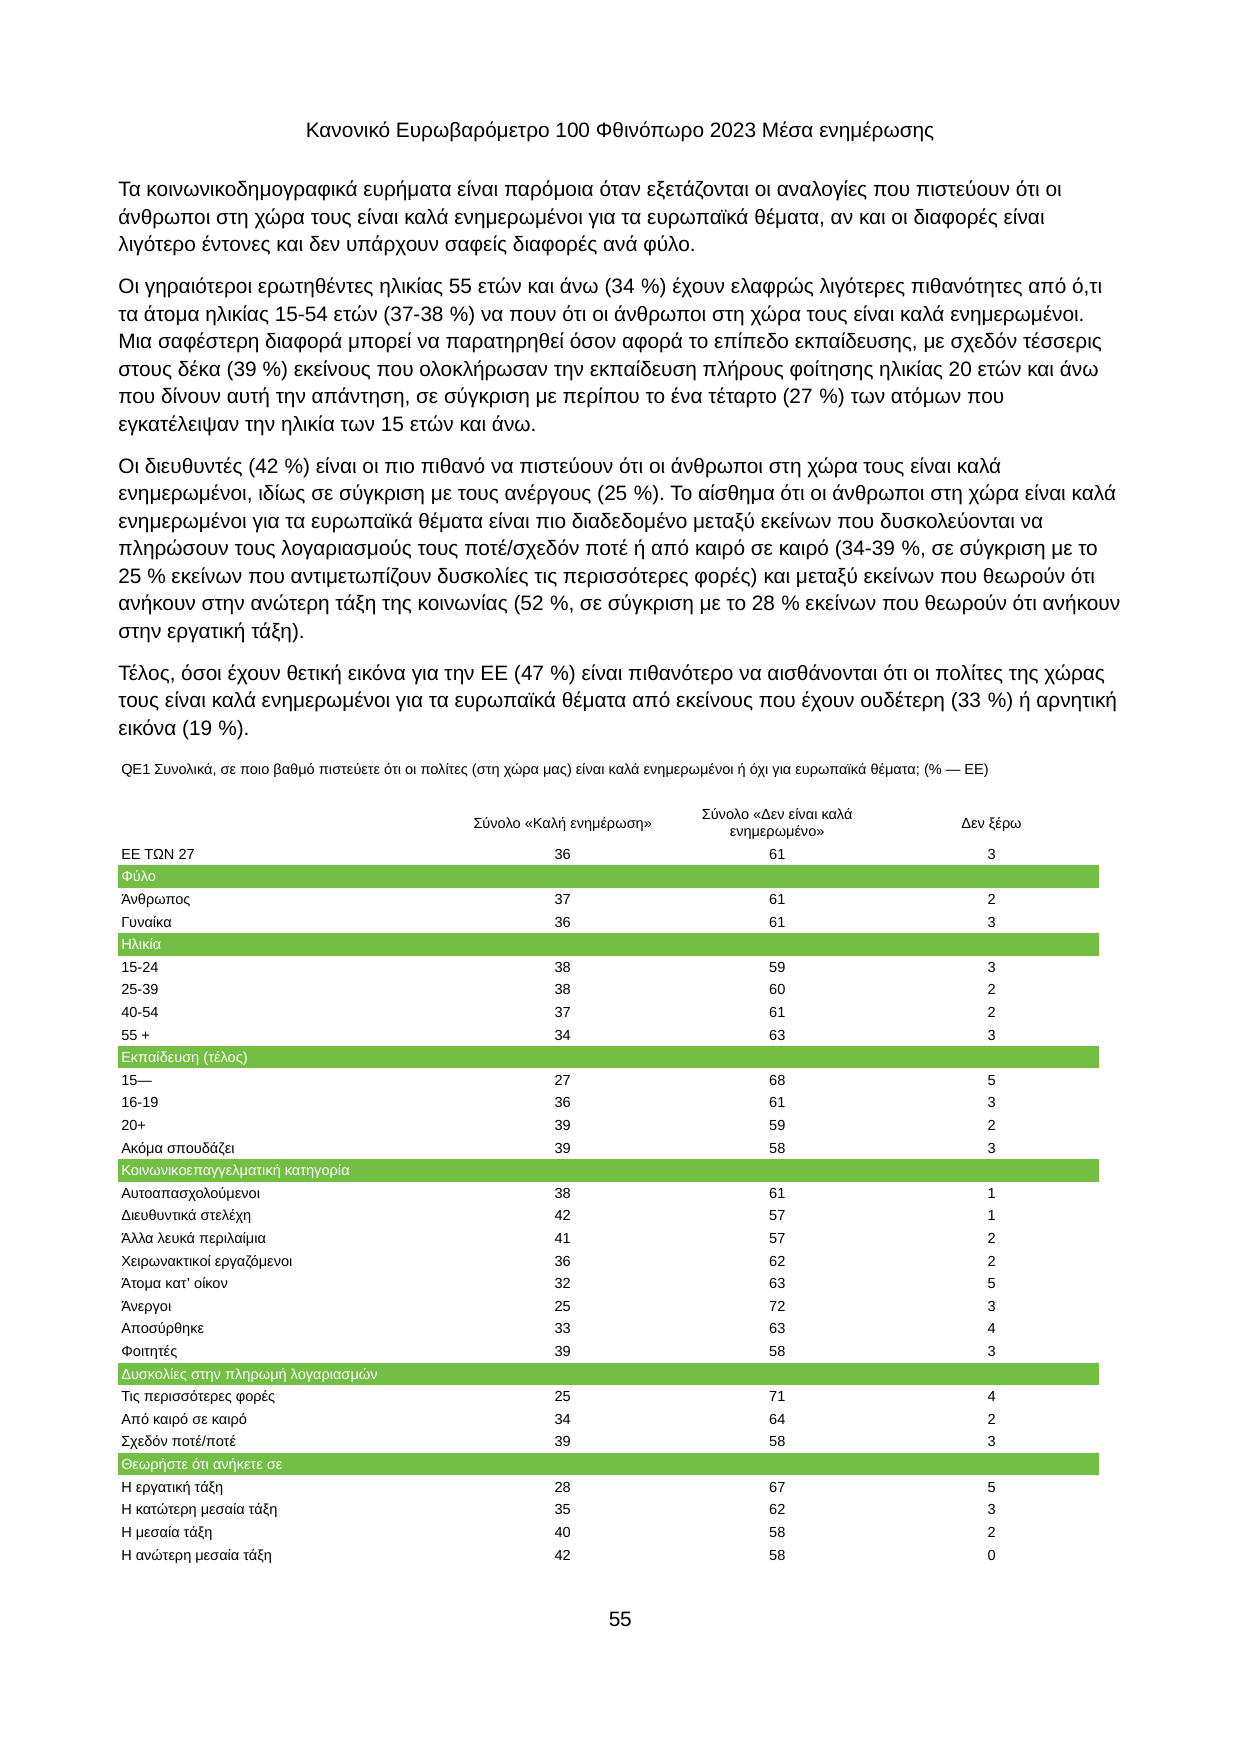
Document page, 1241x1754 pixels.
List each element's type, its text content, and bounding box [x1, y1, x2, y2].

table_cell 60 [670, 978, 884, 1001]
table_cell 64 [670, 1408, 884, 1430]
table_cell 33 [455, 1317, 670, 1340]
table_cell 38 [455, 1182, 670, 1204]
table_cell 55 + [118, 1023, 455, 1046]
table_cell Σχεδόν ποτέ/ποτέ [118, 1430, 455, 1453]
table_cell 3 [884, 956, 1099, 978]
text Οι γηραιότεροι ερωτηθέντες ηλικίας 55 ετών και άνω (34 %) έχουν ελαφρώς λιγότερες πιθανότητες από ό,τι τα άτομα ηλικίας 15-54 ετών (37-38 %) να πουν ότι οι άνθρωποι στη χώρα τους είναι καλά ενημερωμένοι. Μια σαφέστερη διαφορά μπορεί να παρατηρηθεί όσον αφορά το επίπεδο εκπαίδευσης, με σχεδόν τέσσερις στους δέκα (39 %) εκείνους που ολοκλήρωσαν την εκπαίδευση πλήρους φοίτησης ηλικίας 20 ετών και άνω που δίνουν αυτή την απάντηση, σε σύγκριση με περίπου το ένα τέταρτο (27 %) των ατόμων που εγκατέλειψαν την ηλικία των 15 ετών και άνω. [118, 274, 1122, 436]
table_cell 2 [884, 1408, 1099, 1430]
table_cell 58 [670, 1136, 884, 1159]
table_cell [884, 1159, 1099, 1182]
table_cell 3 [884, 1136, 1099, 1159]
table_cell Ακόμα σπουδάζει [118, 1136, 455, 1159]
table_cell ΕΕ ΤΩΝ 27 [118, 843, 455, 865]
table_cell 61 [670, 1001, 884, 1023]
table_cell Άλλα λευκά περιλαίμια [118, 1227, 455, 1249]
table_cell 42 [455, 1543, 670, 1566]
table_cell Άτομα κατ’ οίκον [118, 1272, 455, 1294]
table_cell [884, 865, 1099, 888]
table_cell 3 [884, 1091, 1099, 1114]
table_cell Άνθρωπος [118, 888, 455, 910]
table_cell [884, 1363, 1099, 1385]
table_cell Σύνολο «Καλή ενημέρωση» [455, 803, 670, 842]
table_cell 59 [670, 1114, 884, 1136]
table_cell Η κατώτερη μεσαία τάξη [118, 1498, 455, 1521]
table_cell Η εργατική τάξη [118, 1475, 455, 1498]
table_cell 2 [884, 978, 1099, 1001]
table_cell [455, 1363, 670, 1385]
table_cell Ηλικία [118, 933, 455, 956]
table_cell 5 [884, 1069, 1099, 1091]
table_cell 3 [884, 910, 1099, 933]
table_cell [884, 781, 1099, 803]
table_cell 63 [670, 1023, 884, 1046]
table_cell Διευθυντικά στελέχη [118, 1204, 455, 1227]
table_cell 3 [884, 1498, 1099, 1521]
table_cell 61 [670, 1182, 884, 1204]
table_cell Χειρωνακτικοί εργαζόμενοι [118, 1249, 455, 1272]
table_cell 5 [884, 1272, 1099, 1294]
table_cell 41 [455, 1227, 670, 1249]
table_cell [455, 781, 670, 803]
table_cell 61 [670, 910, 884, 933]
table_cell [118, 781, 455, 803]
table_cell 3 [884, 1295, 1099, 1317]
table_cell 15-24 [118, 956, 455, 978]
table_cell Δεν ξέρω [884, 803, 1099, 842]
table_cell 34 [455, 1408, 670, 1430]
table_cell [670, 1453, 884, 1475]
table_cell 25 [455, 1385, 670, 1408]
table_cell 59 [670, 956, 884, 978]
table_cell 42 [455, 1204, 670, 1227]
table_cell 36 [455, 843, 670, 865]
table_cell 63 [670, 1317, 884, 1340]
table_cell [670, 781, 884, 803]
table_cell [670, 1363, 884, 1385]
table_cell 3 [884, 843, 1099, 865]
table_cell 3 [884, 1023, 1099, 1046]
table_cell 40 [455, 1521, 670, 1543]
table_cell 36 [455, 1249, 670, 1272]
table_cell 1 [884, 1182, 1099, 1204]
table_cell [670, 1159, 884, 1182]
table_cell 61 [670, 843, 884, 865]
table_cell 2 [884, 1227, 1099, 1249]
table_cell 35 [455, 1498, 670, 1521]
table_cell Δυσκολίες στην πληρωμή λογαριασμών [118, 1363, 455, 1385]
table_cell 16-19 [118, 1091, 455, 1114]
table_cell Η ανώτερη μεσαία τάξη [118, 1543, 455, 1566]
table_cell Από καιρό σε καιρό [118, 1408, 455, 1430]
table_cell Αυτοαπασχολούμενοι [118, 1182, 455, 1204]
table_cell 5 [884, 1475, 1099, 1498]
table_cell [455, 865, 670, 888]
table_cell 20+ [118, 1114, 455, 1136]
text Τα κοινωνικοδημογραφικά ευρήματα είναι παρόμοια όταν εξετάζονται οι αναλογίες που πιστεύουν ότι οι άνθρωποι στη χώρα τους είναι καλά ενημερωμένοι για τα ευρωπαϊκά θέματα, αν και οι διαφορές είναι λιγότερο έντονες και δεν υπάρχουν σαφείς διαφορές ανά φύλο. [118, 177, 1122, 256]
table_cell 2 [884, 1249, 1099, 1272]
table_cell Κοινωνικοεπαγγελματική κατηγορία [118, 1159, 455, 1182]
table_cell [455, 933, 670, 956]
table_cell [884, 1453, 1099, 1475]
table_cell 37 [455, 888, 670, 910]
table_cell 39 [455, 1136, 670, 1159]
table_cell 28 [455, 1475, 670, 1498]
table_cell 61 [670, 1091, 884, 1114]
table_header QE1 Συνολικά, σε ποιο βαθμό πιστεύετε ότι οι πολίτες (στη χώρα μας) είναι καλά ενημερωμένοι ή όχι για ευρωπαϊκά θέματα; (% — ΕΕ) [118, 758, 1099, 781]
table_cell 15— [118, 1069, 455, 1091]
table_cell 34 [455, 1023, 670, 1046]
table_cell 3 [884, 1340, 1099, 1362]
table_cell 39 [455, 1114, 670, 1136]
table_cell 4 [884, 1385, 1099, 1408]
table_cell [884, 933, 1099, 956]
text Οι διευθυντές (42 %) είναι οι πιο πιθανό να πιστεύουν ότι οι άνθρωποι στη χώρα τους είναι καλά ενημερωμένοι, ιδίως σε σύγκριση με τους ανέργους (25 %). Το αίσθημα ότι οι άνθρωποι στη χώρα είναι καλά ενημερωμένοι για τα ευρωπαϊκά θέματα είναι πιο διαδεδομένο μεταξύ εκείνων που δυσκολεύονται να πληρώσουν τους λογαριασμούς τους ποτέ/σχεδόν ποτέ ή από καιρό σε καιρό (34-39 %, σε σύγκριση με το 25 % εκείνων που αντιμετωπίζουν δυσκολίες τις περισσότερες φορές) και μεταξύ εκείνων που θεωρούν ότι ανήκουν στην ανώτερη τάξη της κοινωνίας (52 %, σε σύγκριση με το 28 % εκείνων που θεωρούν ότι ανήκουν στην εργατική τάξη). [118, 454, 1122, 643]
table_cell 25 [455, 1295, 670, 1317]
table_cell [670, 1046, 884, 1068]
table_cell Γυναίκα [118, 910, 455, 933]
table_cell Άνεργοι [118, 1295, 455, 1317]
table_cell 2 [884, 1521, 1099, 1543]
table_cell 68 [670, 1069, 884, 1091]
table_cell 63 [670, 1272, 884, 1294]
table_cell 61 [670, 888, 884, 910]
table_cell [455, 1159, 670, 1182]
table_cell 58 [670, 1521, 884, 1543]
table_cell Αποσύρθηκε [118, 1317, 455, 1340]
table_cell 62 [670, 1498, 884, 1521]
table_cell 67 [670, 1475, 884, 1498]
table_cell [455, 1046, 670, 1068]
table_cell Θεωρήστε ότι ανήκετε σε [118, 1453, 455, 1475]
table_cell 38 [455, 956, 670, 978]
table_cell [670, 933, 884, 956]
table_cell Η μεσαία τάξη [118, 1521, 455, 1543]
table_cell [455, 1453, 670, 1475]
table_cell [670, 865, 884, 888]
table_cell 25-39 [118, 978, 455, 1001]
table_cell 38 [455, 978, 670, 1001]
table_cell 36 [455, 910, 670, 933]
table_cell 1 [884, 1204, 1099, 1227]
table_cell 2 [884, 1114, 1099, 1136]
table_cell 27 [455, 1069, 670, 1091]
table_cell 58 [670, 1340, 884, 1362]
table_cell 71 [670, 1385, 884, 1408]
table_cell Τις περισσότερες φορές [118, 1385, 455, 1408]
table_cell 57 [670, 1227, 884, 1249]
table_cell Εκπαίδευση (τέλος) [118, 1046, 455, 1068]
table_cell [118, 803, 455, 842]
table_cell 40-54 [118, 1001, 455, 1023]
table_cell 58 [670, 1430, 884, 1453]
table_cell [884, 1046, 1099, 1068]
table_cell Φύλο [118, 865, 455, 888]
table_cell 72 [670, 1295, 884, 1317]
text Τέλος, όσοι έχουν θετική εικόνα για την ΕΕ (47 %) είναι πιθανότερο να αισθάνονται ότι οι πολίτες της χώρας τους είναι καλά ενημερωμένοι για τα ευρωπαϊκά θέματα από εκείνους που έχουν ουδέτερη (33 %) ή αρνητική εικόνα (19 %). [118, 661, 1122, 740]
table_cell 57 [670, 1204, 884, 1227]
table_cell 39 [455, 1340, 670, 1362]
table_cell 62 [670, 1249, 884, 1272]
table_cell 2 [884, 888, 1099, 910]
table_cell 4 [884, 1317, 1099, 1340]
table_cell 39 [455, 1430, 670, 1453]
table_cell 0 [884, 1543, 1099, 1566]
table_cell 37 [455, 1001, 670, 1023]
table_cell 58 [670, 1543, 884, 1566]
table_cell Σύνολο «Δεν είναι καλά ενημερωμένο» [670, 803, 884, 842]
table_cell 32 [455, 1272, 670, 1294]
table_cell 36 [455, 1091, 670, 1114]
table_cell 2 [884, 1001, 1099, 1023]
table_cell Φοιτητές [118, 1340, 455, 1362]
table_cell 3 [884, 1430, 1099, 1453]
